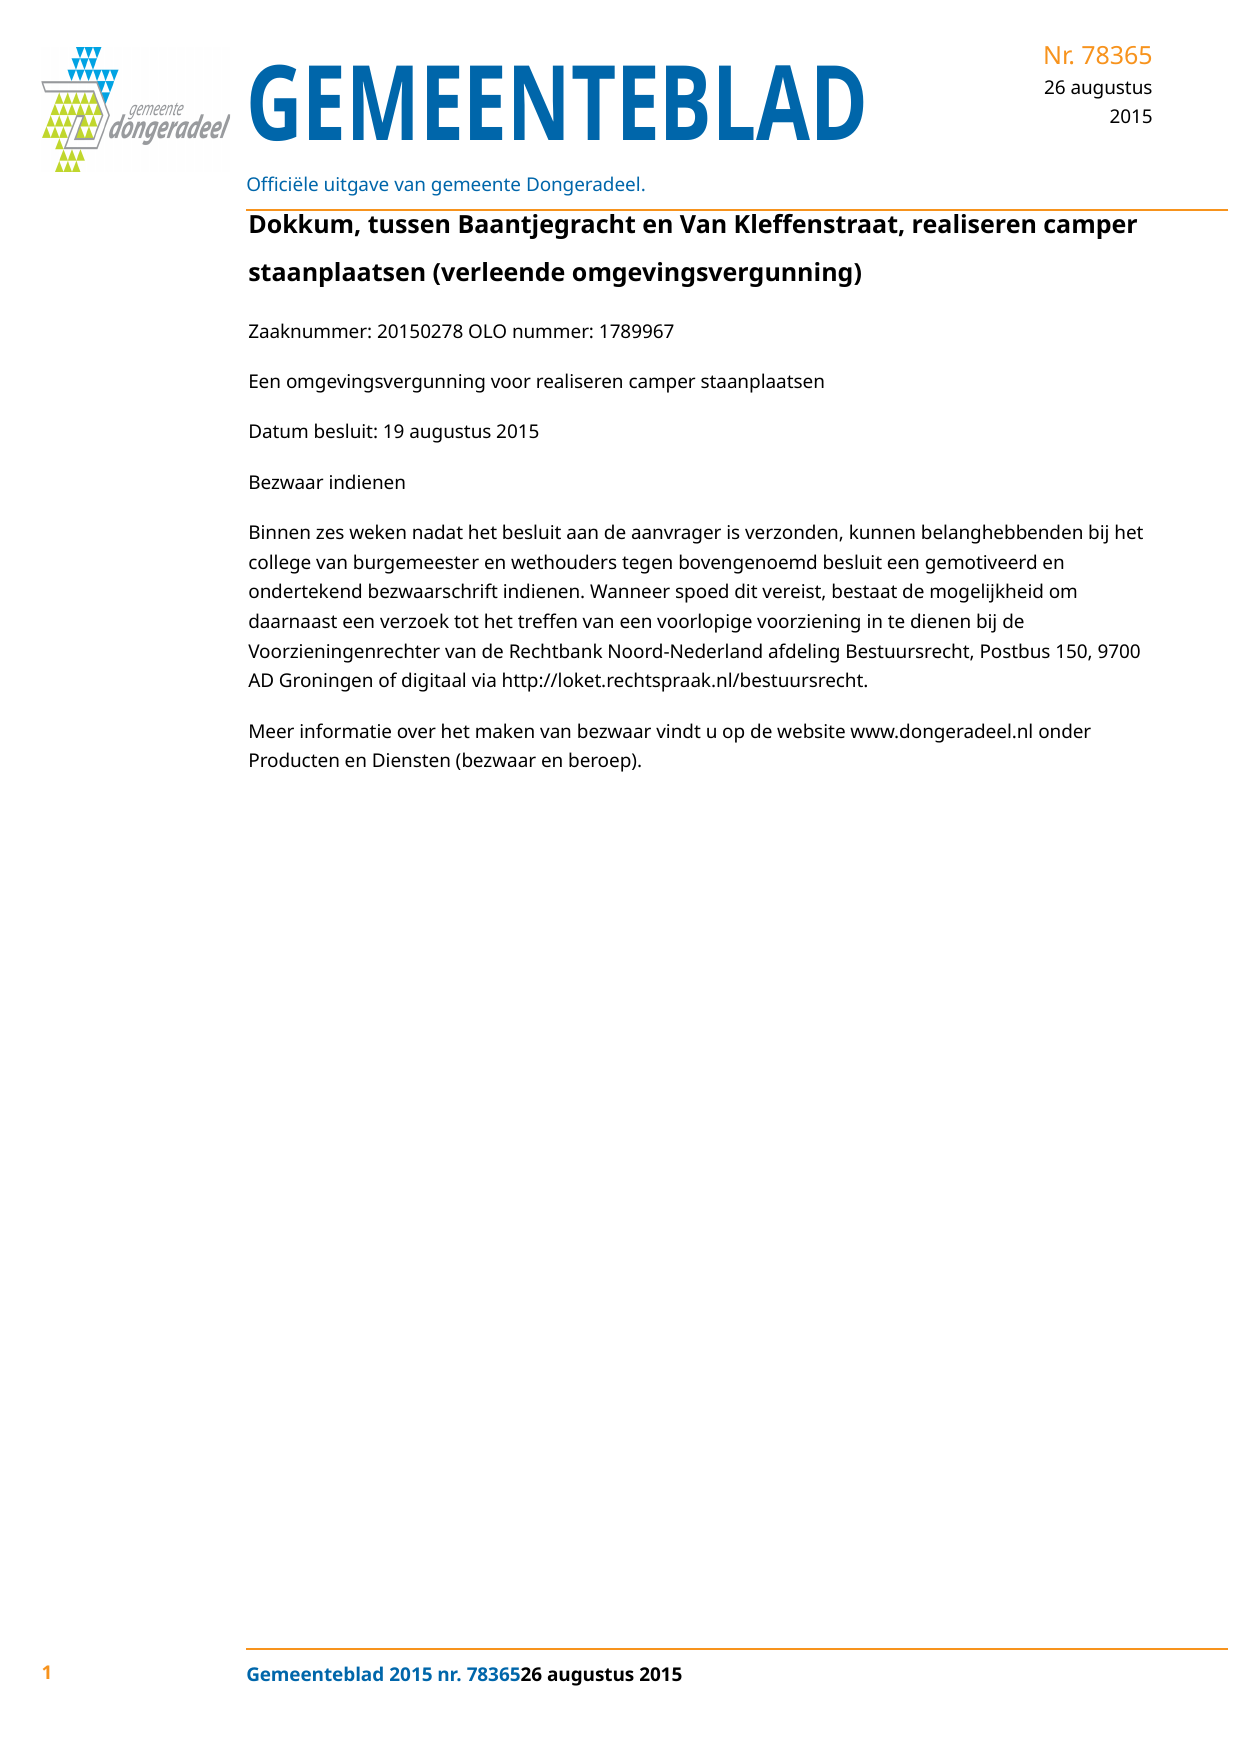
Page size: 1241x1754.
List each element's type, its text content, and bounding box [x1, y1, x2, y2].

picture [107, 73, 113, 80]
text Een omgevingsvergunning voor realiseren camper staanplaatsen [248, 368, 1152, 394]
text Binnen zes weken nadat het besluit aan de aanvrager is verzonden, kunnen belanghebbenden bij het college van burgemeester en wethouders tegen bovengenoemd besluit een gemotiveerd en ondertekend bezwaarschrift indienen. Wanneer spoed dit vereist, bestaat de mogelijkheid om daarnaast een verzoek tot het treffen van een voorlopige voorziening in te dienen bij de Voorzieningenrechter van de Rechtbank Noord-Nederland afdeling Bestuursrecht, Postbus 150, 9700 AD Groningen of digitaal via http://loket.rechtspraak.nl/bestuursrecht. [248, 519, 1152, 693]
text Datum besluit: 19 augustus 2015 [248, 419, 1152, 444]
text Zaaknummer: 20150278 OLO nummer: 1789967 [248, 318, 1152, 344]
picture [99, 72, 104, 80]
text Dokkum, tussen Baantjegracht en Van Kleffenstraat, realiseren camper staanplaatsen (verleende omgevingsvergunning) [248, 211, 1152, 288]
text Meer informatie over het maken van bezwaar vindt u op de website www.dongeradeel.nl onder Producten en Diensten (bezwaar en beroep). [248, 718, 1152, 773]
text Bezwaar indienen [248, 469, 1152, 495]
picture [41, 47, 231, 172]
